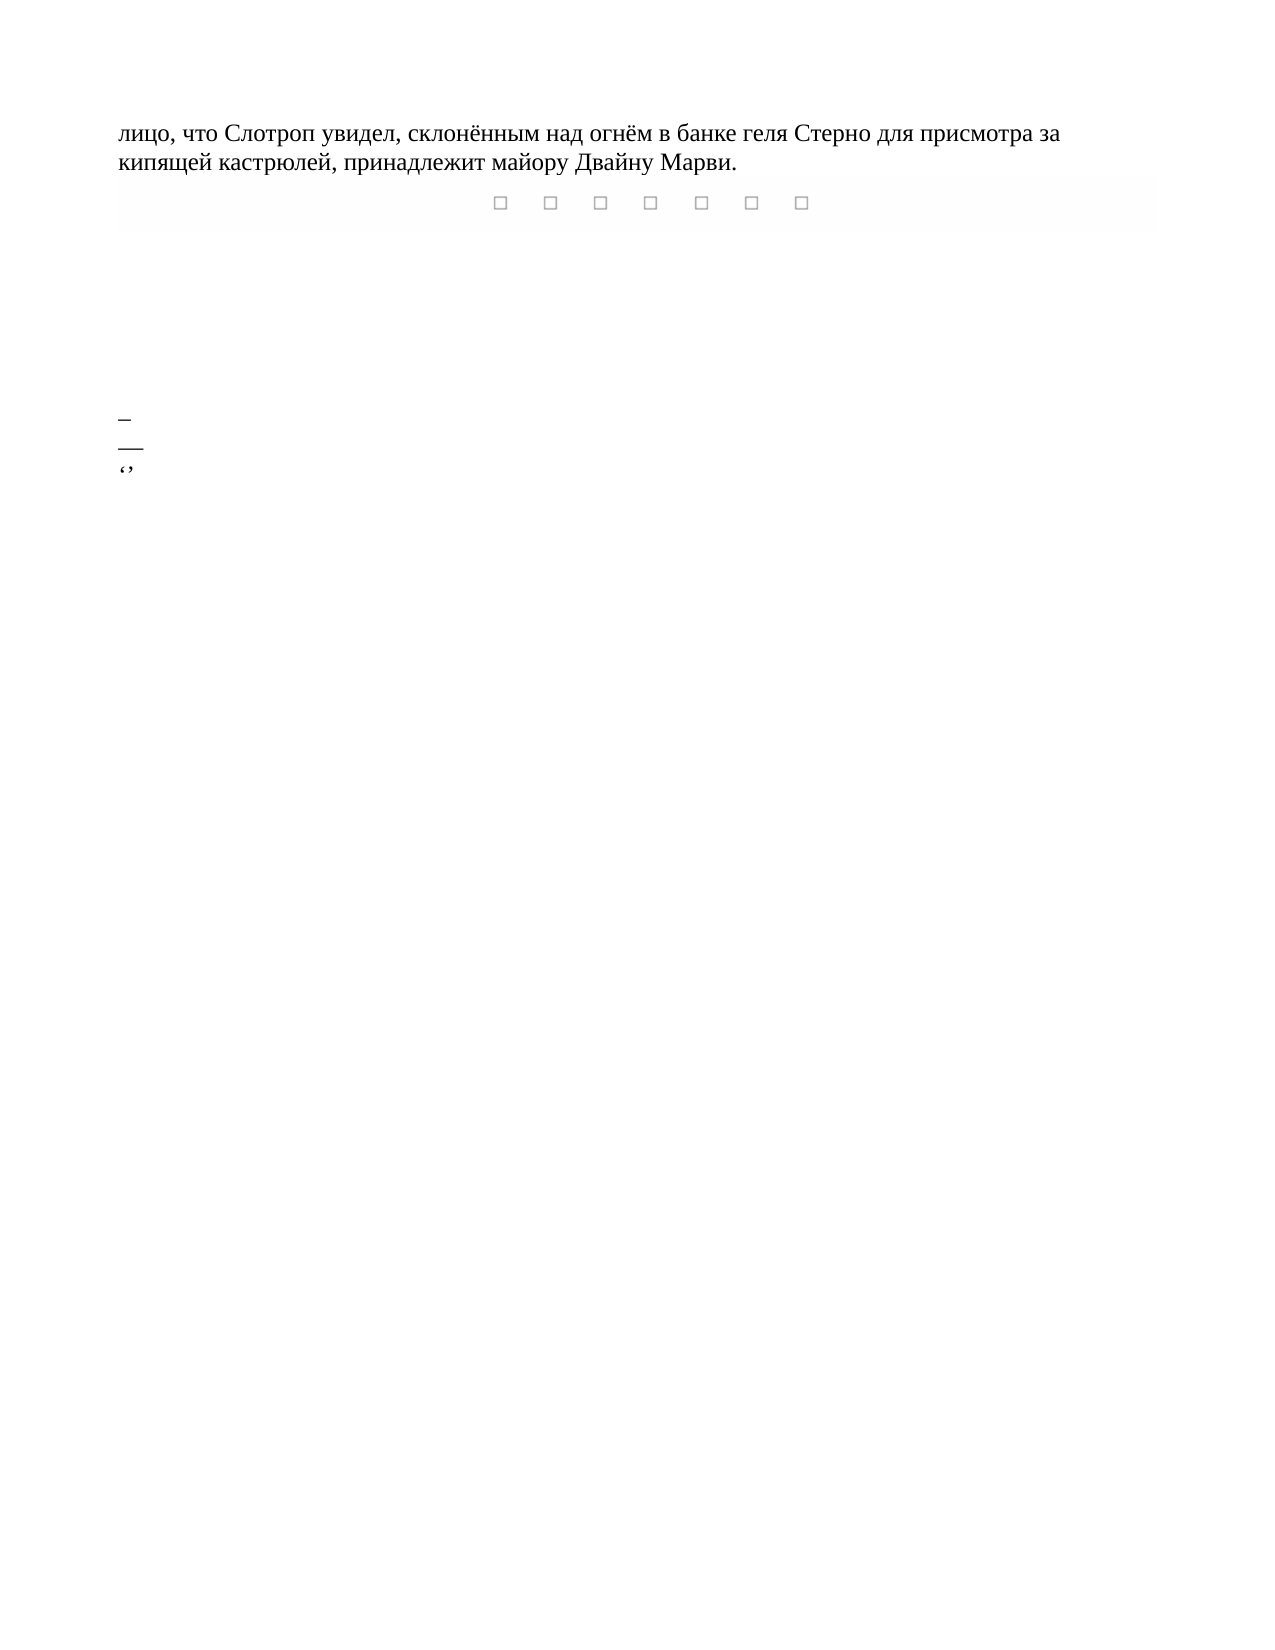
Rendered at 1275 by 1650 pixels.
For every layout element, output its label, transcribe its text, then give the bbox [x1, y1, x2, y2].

picture [118, 175, 1157, 231]
text — [118, 432, 1157, 461]
text ‘’ [118, 461, 1157, 489]
text лицо, что Слотроп увидел, склонённым над огнём в банке геля Стерно для присмотра за кипящей кастрюлей, принадлежит майору Двайну Марви. [118, 118, 1157, 175]
text – [118, 403, 1157, 432]
